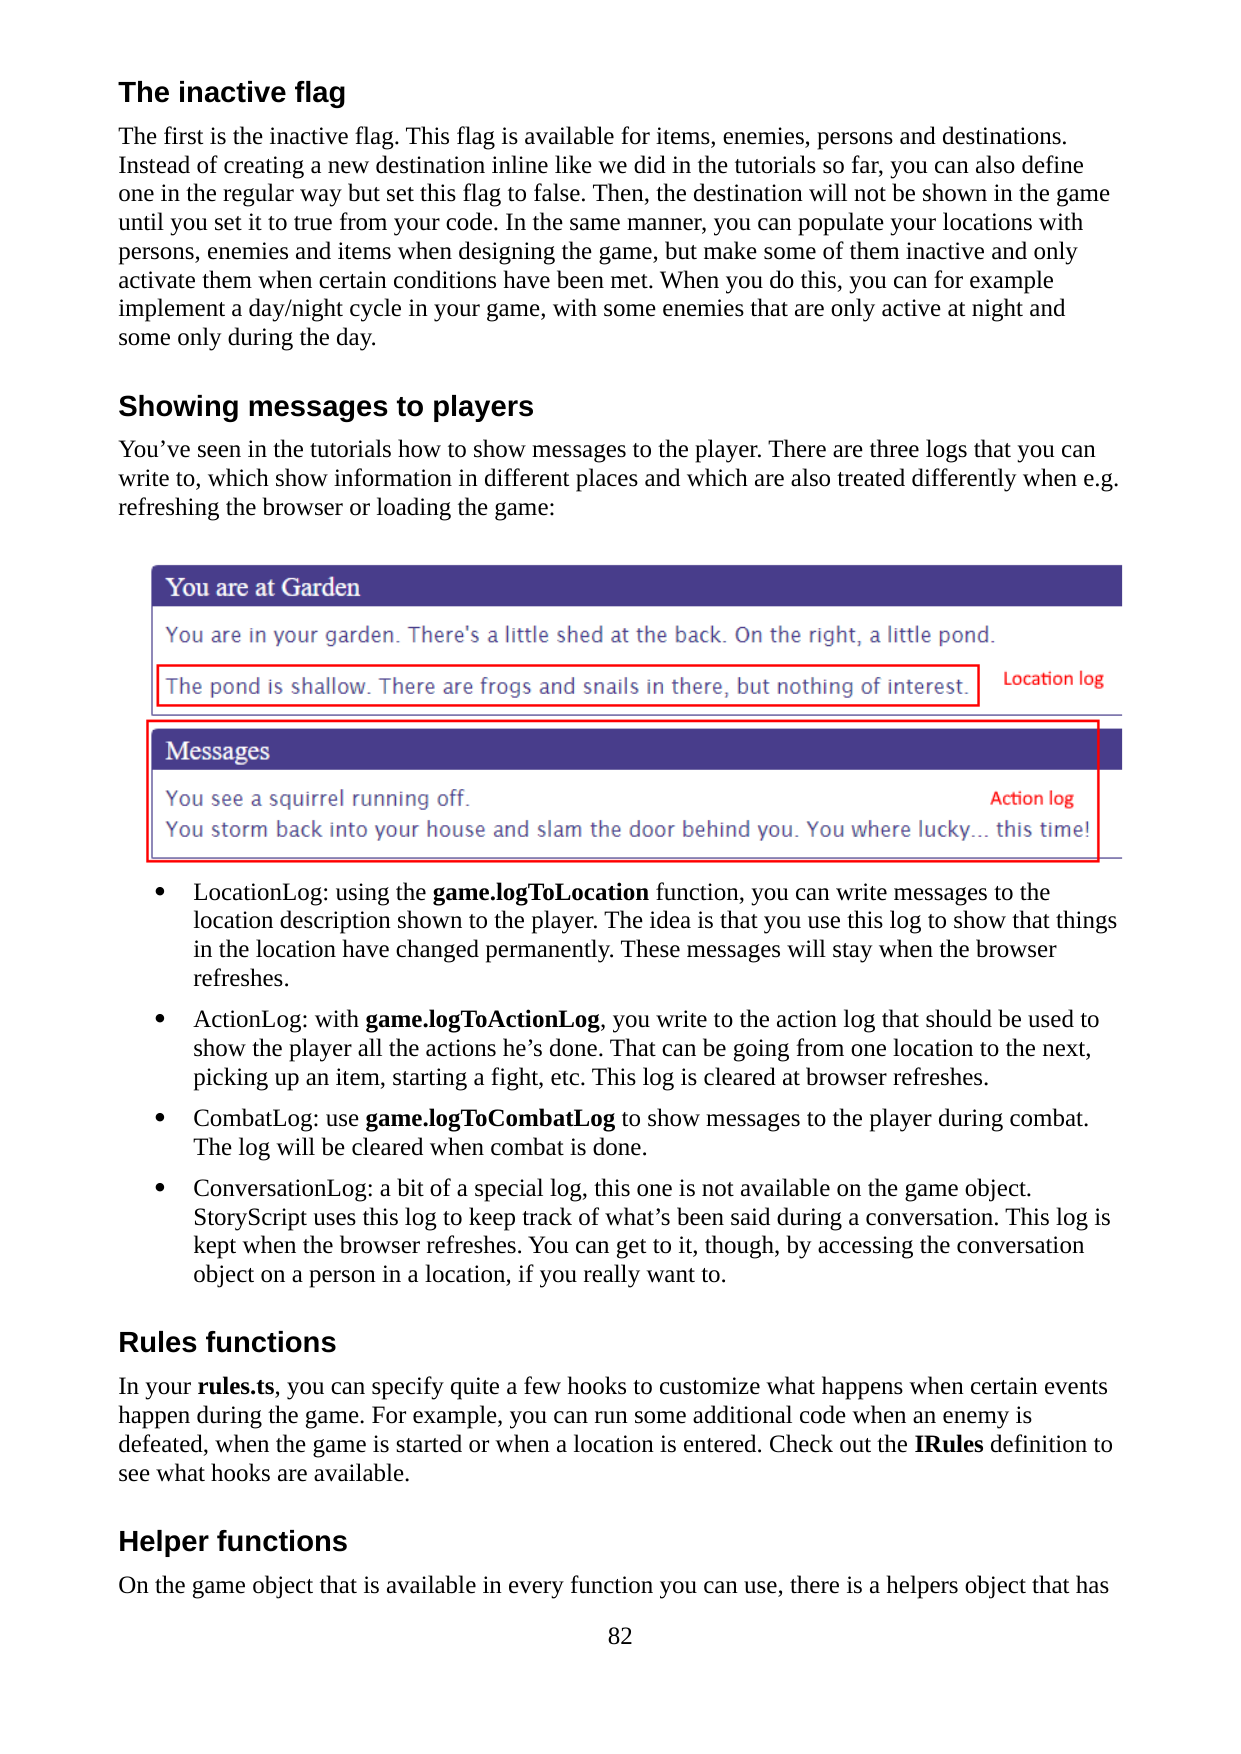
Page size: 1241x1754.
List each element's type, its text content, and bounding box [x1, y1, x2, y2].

text You’ve seen in the tutorials how to show messages to the player. There are three logs that you can write to, which show information in different places and which are also treated differently when e.g. refreshing the browser or loading the game: [118, 434, 1122, 521]
list LocationLog: using the game.logToLocation function, you can write messages to the location description shown to the player. The idea is that you use this log to show that things in the location have changed permanently. These messages will stay when the browser refreshes. [156, 877, 1122, 992]
list ConversationLog: a bit of a special log, this one is not available on the game object. StoryScript uses this log to keep track of what’s been said during a conversation. This log is kept when the browser refreshes. You can get to it, though, by accessing the conversation object on a person in a location, if you really want to. [156, 1173, 1122, 1288]
text In your rules.ts, you can specify quite a few hooks to customize what happens when certain events happen during the game. For example, you can run some additional code when an enemy is defeated, when the game is started or when a location is entered. Check out the IRules definition to see what hooks are available. [118, 1371, 1122, 1486]
subtitle The inactive flag [118, 75, 1122, 108]
text The first is the inactive flag. This flag is available for items, enemies, persons and destinations. Instead of creating a new destination inline like we did in the tutorials so far, you can also define one in the regular way but set this flag to false. Then, the destination will not be shown in the game until you set it to true from your code. In the same manner, you can populate your locations with persons, enemies and items when designing the game, but make some of them inactive and only activate them when certain conditions have been met. When you do this, you can for example implement a day/night cycle in your game, with some enemies that are only active at night and some only during the day. [118, 121, 1122, 351]
subtitle Helper functions [118, 1524, 1122, 1557]
text On the game object that is available in every function you can use, there is a helpers object that has [118, 1570, 1122, 1599]
list ActionLog: with game.logToActionLog, you write to the action log that should be used to show the player all the actions he’s done. That can be going from one location to the next, picking up an item, starting a fight, etc. This log is cleared at browser refreshes. [156, 1004, 1122, 1090]
subtitle Rules functions [118, 1325, 1122, 1359]
subtitle Showing messages to players [118, 388, 1122, 422]
list CombatLog: use game.logToCombatLog to show messages to the player during combat. The log will be cleared when combat is done. [156, 1103, 1122, 1160]
